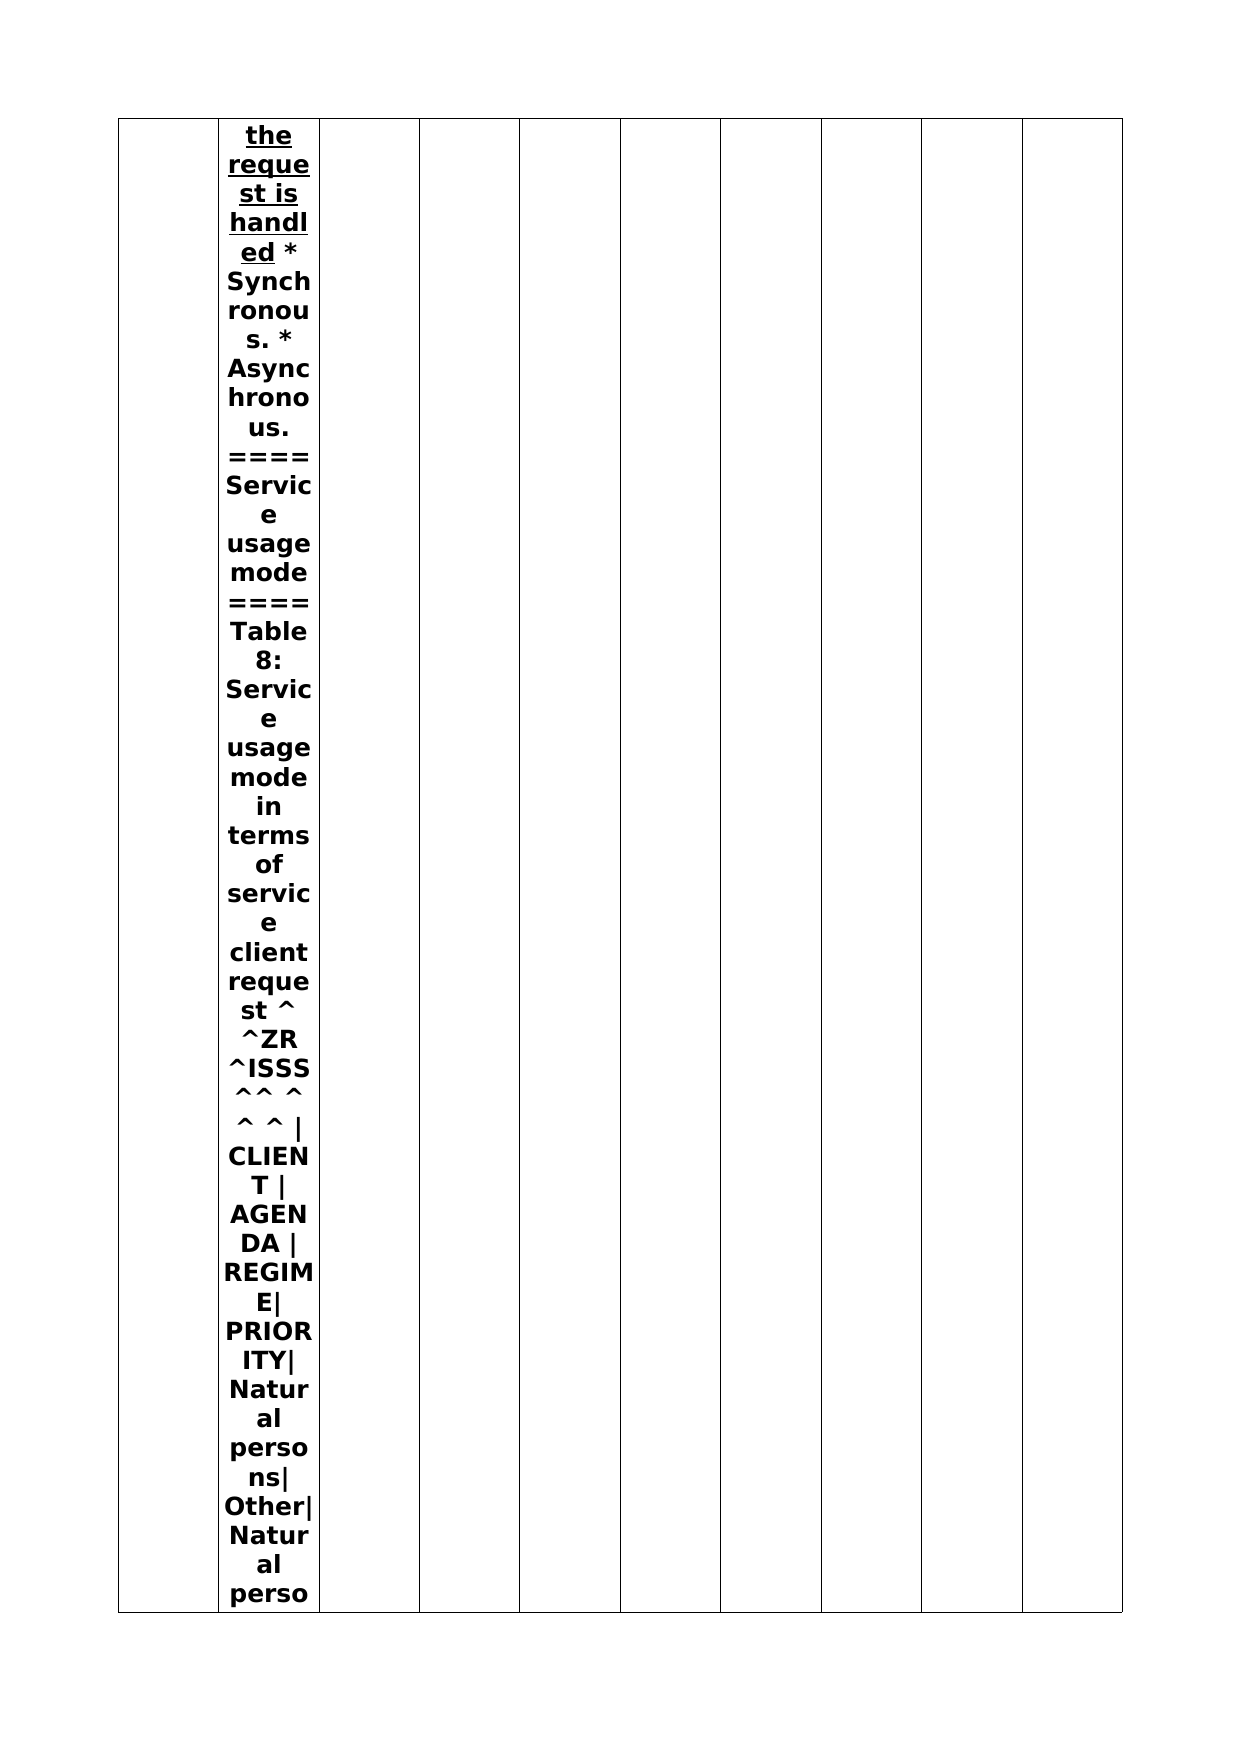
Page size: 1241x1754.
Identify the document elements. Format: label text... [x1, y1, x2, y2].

table_header [822, 119, 921, 1612]
table_header [520, 119, 620, 1612]
table_header [922, 119, 1022, 1612]
table_header [1023, 119, 1122, 1612]
table_header [320, 119, 419, 1612]
table_header [420, 119, 519, 1612]
table_header [621, 119, 720, 1612]
table_header [119, 119, 218, 1612]
table_header [721, 119, 821, 1612]
table_header the request is handled * Synchronous. * Asynchronous. ==== Service usage mode ==== Table 8: Service usage mode in terms of service client request ^ ^ZR ^ISSS ^^ ^ ^ ^ |CLIENT |AGENDA |REGIME|PRIORITY|Natural persons|Other|Natural perso [219, 119, 319, 1612]
